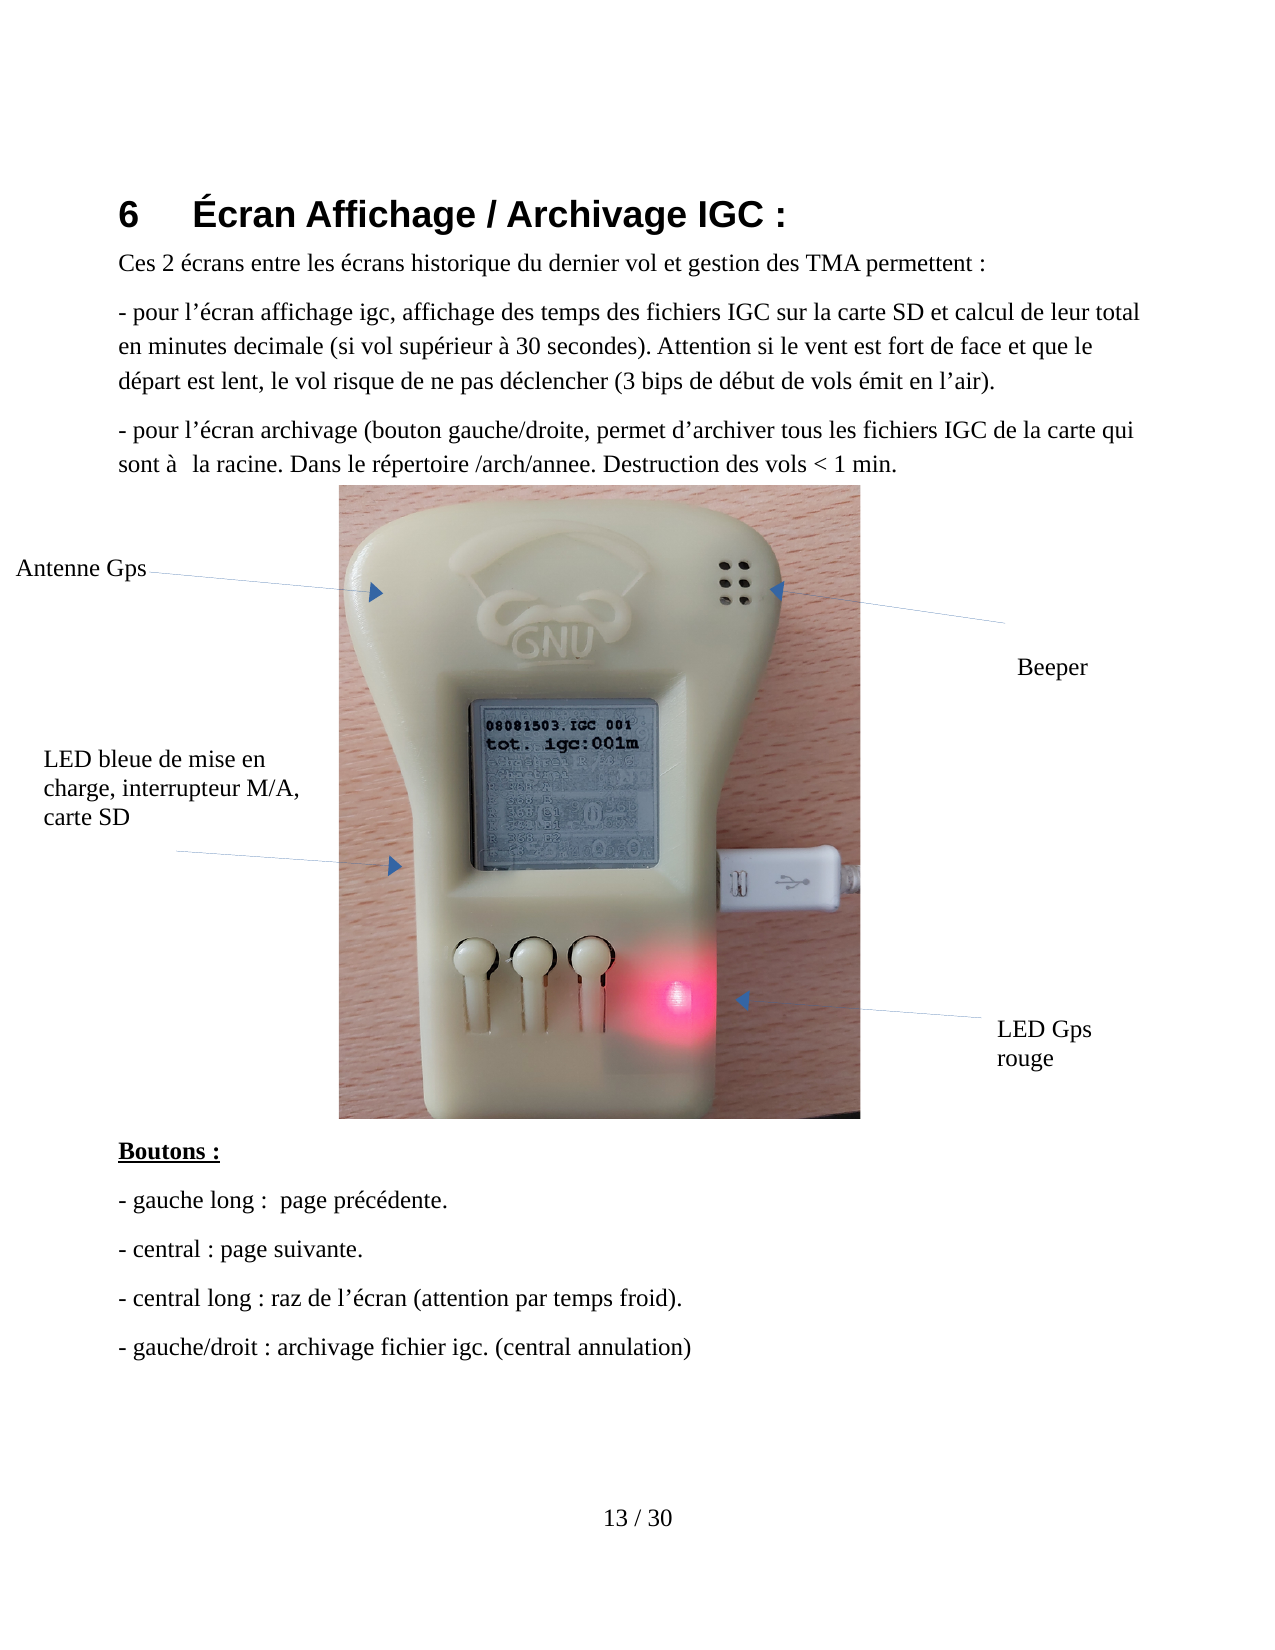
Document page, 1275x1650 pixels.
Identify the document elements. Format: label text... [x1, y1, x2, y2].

picture [338, 485, 861, 1119]
text - gauche long : page précédente. [118, 1185, 1157, 1214]
text - pour l’écran archivage (bouton gauche/droite, permet d’archiver tous les fichiers IGC de la carte qui sont à la racine. Dans le répertoire /arch/annee. Destruction des vols < 1 min. [118, 415, 1157, 478]
subtitle Écran Affichage / Archivage IGC : [118, 192, 1157, 235]
text Ces 2 écrans entre les écrans historique du dernier vol et gestion des TMA permettent : [118, 248, 1157, 277]
text - central long : raz de l’écran (attention par temps froid). [118, 1283, 1157, 1312]
text Boutons : [118, 1136, 1157, 1165]
text - gauche/droit : archivage fichier igc. (central annulation) [118, 1332, 1157, 1361]
text - pour l’écran affichage igc, affichage des temps des fichiers IGC sur la carte SD et calcul de leur total en minutes decimale (si vol supérieur à 30 secondes). Attention si le vent est fort de face et que le départ est lent, le vol risque de ne pas déclencher (3 bips de début de vols émit en l’air). [118, 297, 1157, 394]
text - central : page suivante. [118, 1234, 1157, 1263]
